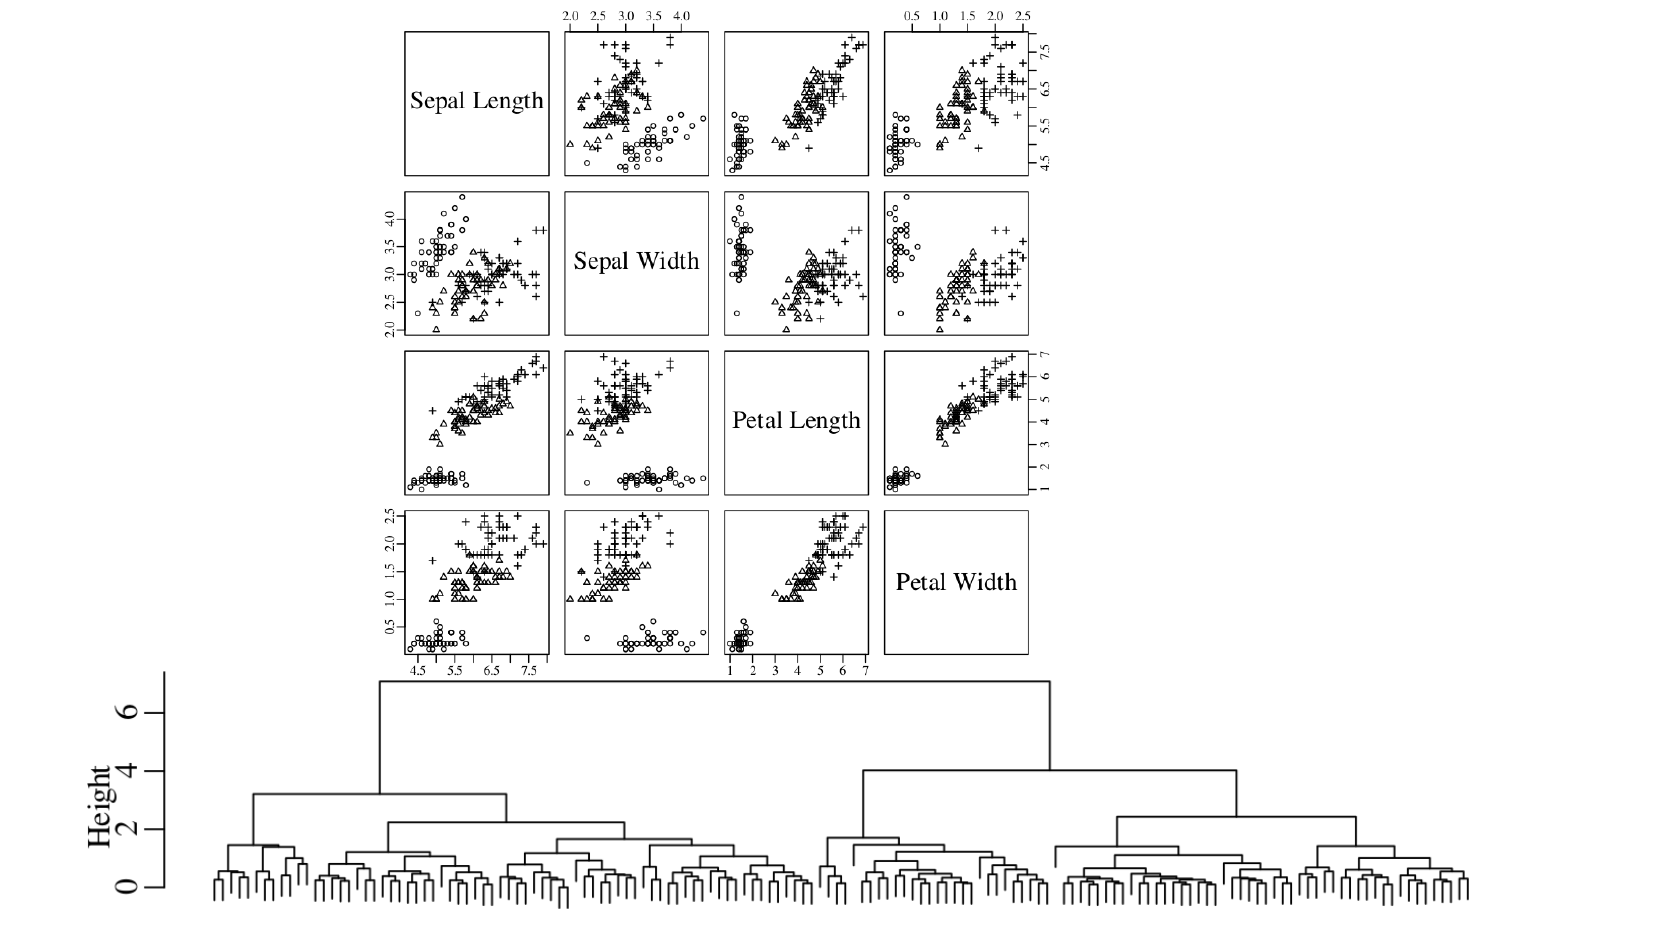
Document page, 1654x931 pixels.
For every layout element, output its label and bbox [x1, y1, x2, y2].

picture [82, 4, 1477, 910]
